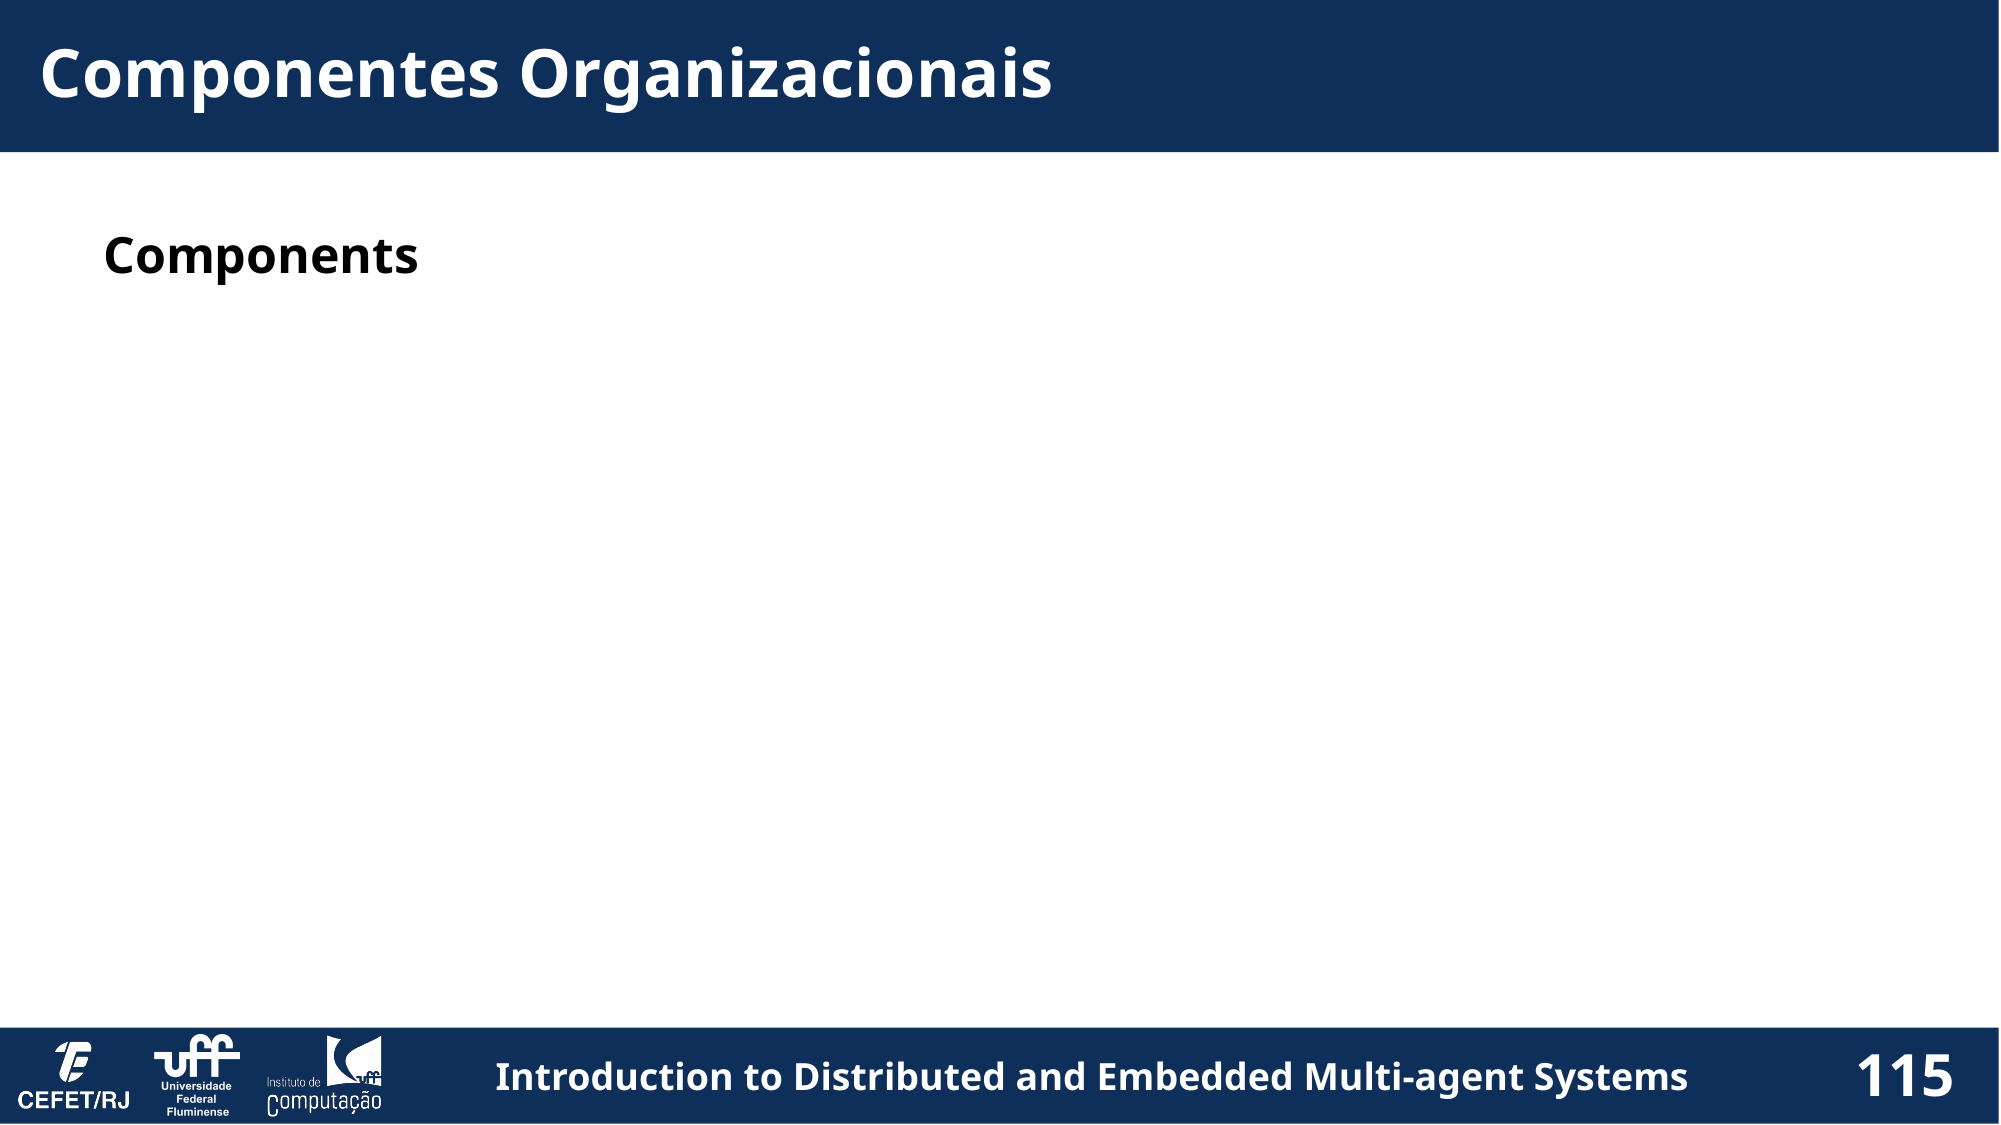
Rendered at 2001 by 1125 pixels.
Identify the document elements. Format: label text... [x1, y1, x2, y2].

text_box Components [88, 216, 1949, 352]
picture [265, 1033, 383, 1117]
text_box Componentes Organizacionais [25, 23, 1999, 119]
picture [153, 1033, 241, 1121]
picture [18, 1021, 129, 1125]
